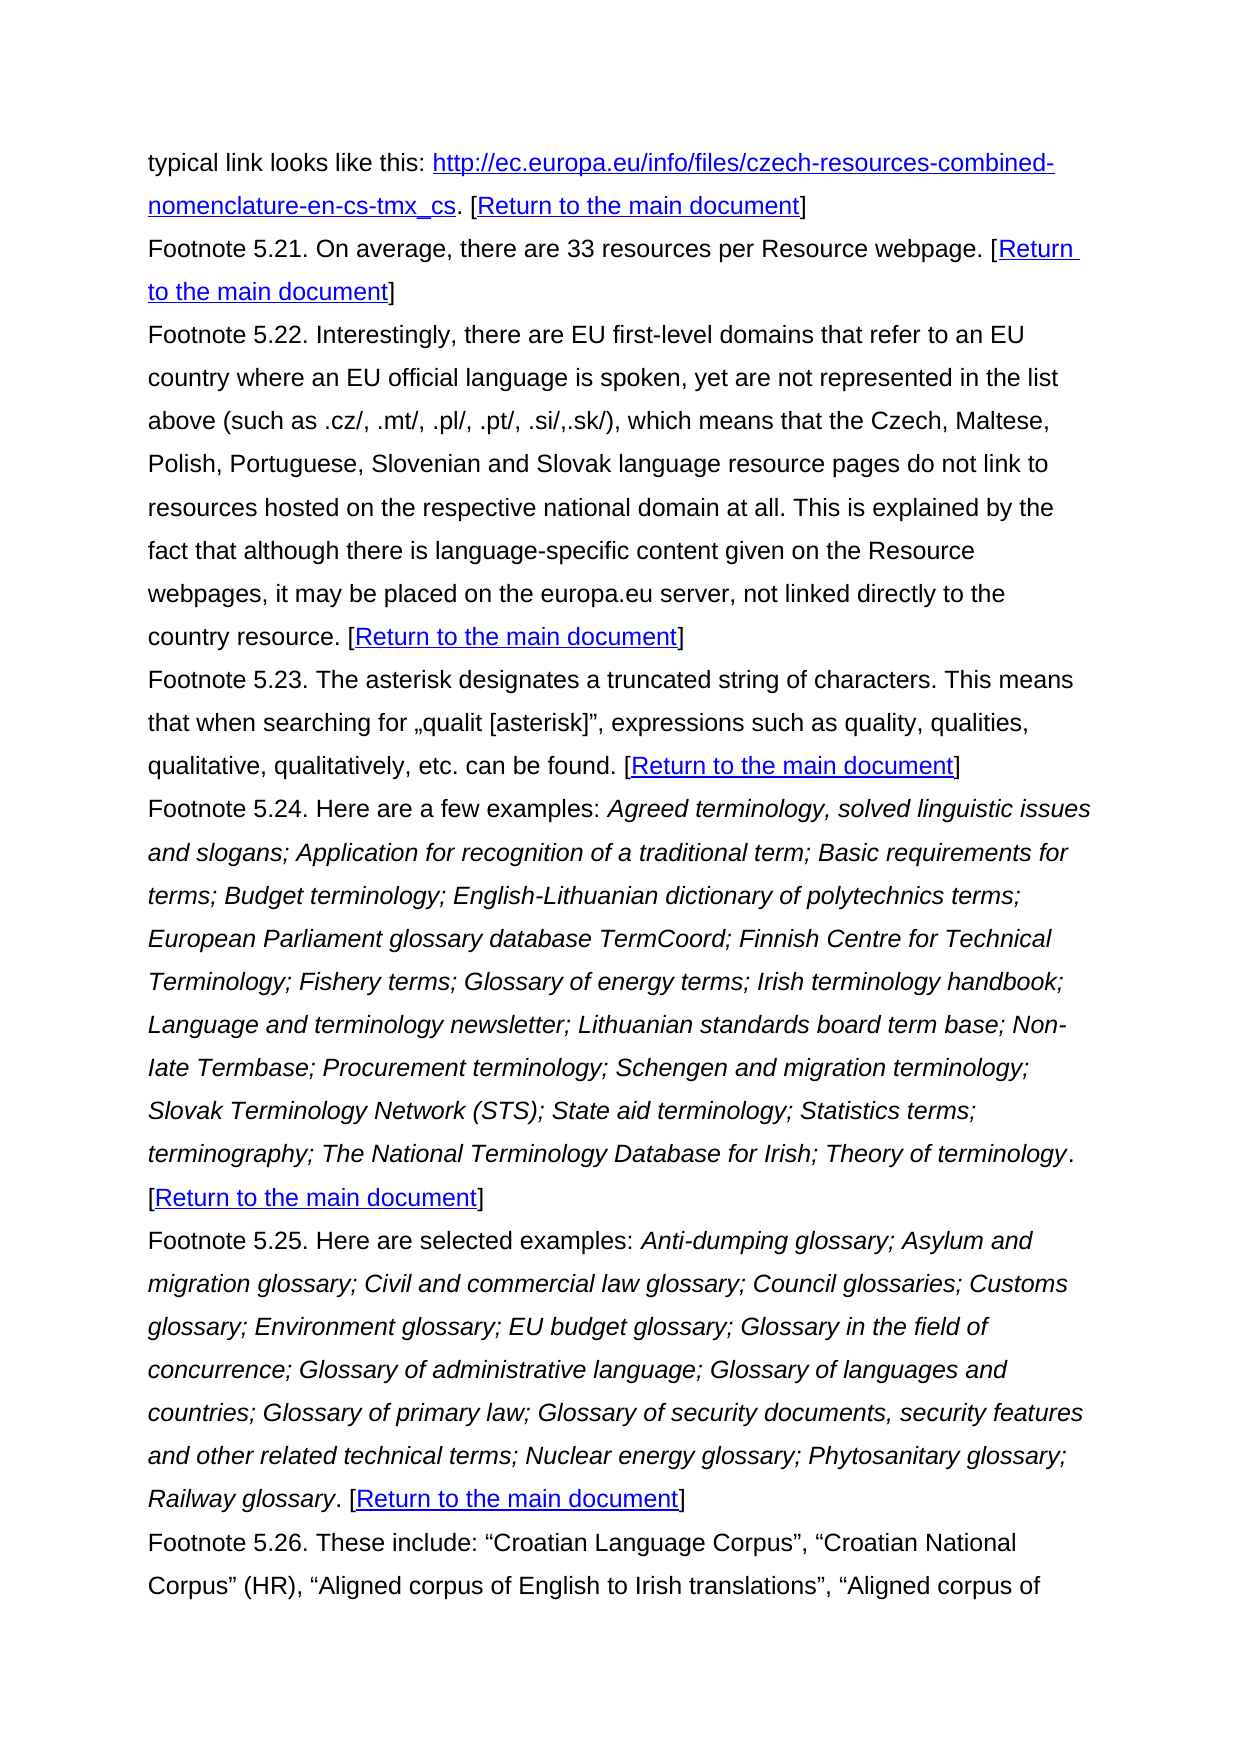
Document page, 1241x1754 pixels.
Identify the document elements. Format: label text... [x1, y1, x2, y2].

text Footnote 5.24. Here are a few examples: Agreed terminology, solved linguistic issues and slogans; Application for recognition of a traditional term; Basic requirements for terms; Budget terminology; English-Lithuanian dictionary of polytechnics terms; European Parliament glossary database TermCoord; Finnish Centre for Technical Terminology; Fishery terms; Glossary of energy terms; Irish terminology handbook; Language and terminology newsletter; Lithuanian standards board term base; Non-Iate Termbase; Procurement terminology; Schengen and migration terminology; Slovak Terminology Network (STS); State aid terminology; Statistics terms; terminography; The National Terminology Database for Irish; Theory of terminology. [Return to the main document] [148, 794, 1093, 1211]
text typical link looks like this: http://ec.europa.eu/info/files/czech-resources-combined-nomenclature-en-cs-tmx_cs. [Return to the main document] [148, 148, 1093, 219]
text Footnote 5.25. Here are selected examples: Anti-dumping glossary; Asylum and migration glossary; Civil and commercial law glossary; Council glossaries; Customs glossary; Environment glossary; EU budget glossary; Glossary in the field of concurrence; Glossary of administrative language; Glossary of languages and countries; Glossary of primary law; Glossary of security documents, security features and other related technical terms; Nuclear energy glossary; Phytosanitary glossary; Railway glossary. [Return to the main document] [148, 1226, 1093, 1513]
text Footnote 5.23. The asterisk designates a truncated string of characters. This means that when searching for „qualit [asterisk]”, expressions such as quality, qualities, qualitative, qualitatively, etc. can be found. [Return to the main document] [148, 665, 1093, 780]
text Footnote 5.26. These include: “Croatian Language Corpus”, “Croatian National Corpus” (HR), “Aligned corpus of English to Irish translations”, “Aligned corpus of [148, 1528, 1093, 1599]
text Footnote 5.21. On average, there are 33 resources per Resource webpage. [Return to the main document] [148, 234, 1093, 306]
text Footnote 5.22. Interestingly, there are EU first-level domains that refer to an EU country where an EU official language is spoken, yet are not represented in the list above (such as .cz/, .mt/, .pl/, .pt/, .si/,.sk/), which means that the Czech, Maltese, Polish, Portuguese, Slovenian and Slovak language resource pages do not link to resources hosted on the respective national domain at all. This is explained by the fact that although there is language-specific content given on the Resource webpages, it may be placed on the europa.eu server, not linked directly to the country resource. [Return to the main document] [148, 320, 1093, 651]
